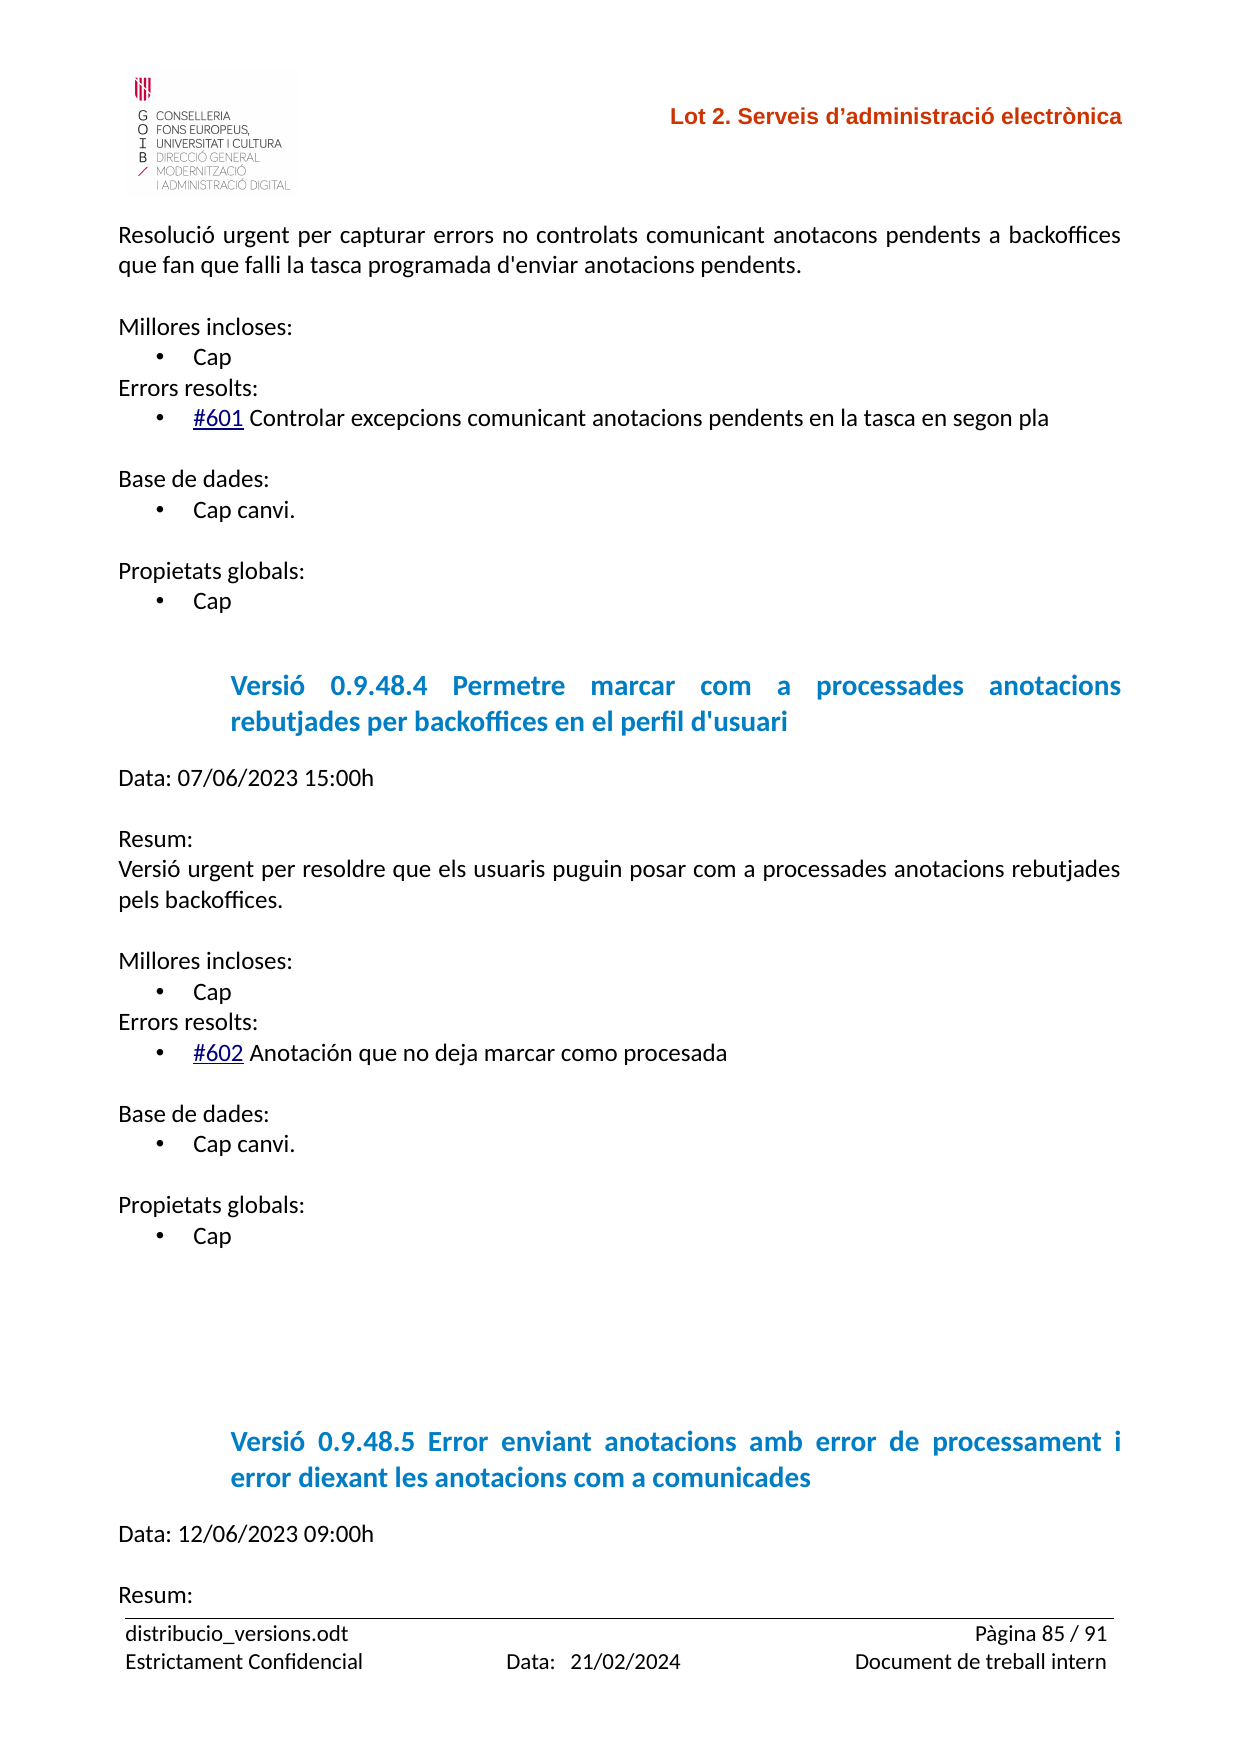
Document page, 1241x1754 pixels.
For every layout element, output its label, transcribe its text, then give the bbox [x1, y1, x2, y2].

text Base de dades: [118, 1098, 1122, 1128]
picture [126, 70, 299, 197]
text Propietats globals: [118, 1189, 1122, 1220]
list #602 Anotación que no deja marcar como procesada [156, 1037, 1122, 1067]
text Millores incloses: [118, 945, 1122, 976]
list Cap canvi. [156, 1128, 1122, 1159]
text Data: 07/06/2023 15:00h [118, 762, 1122, 792]
list Cap [156, 1220, 1122, 1250]
text Versió urgent per resoldre que els usuaris puguin posar com a processades anotacions rebutjades pels backoffices. [118, 853, 1122, 914]
subtitle Versió 0.9.48.4 Permetre marcar com a processades anotacions rebutjades per backoffices en el perfil d'usuari [153, 667, 1122, 738]
subtitle Versió 0.9.48.5 Error enviant anotacions amb error de processament i error diexant les anotacions com a comunicades [153, 1423, 1122, 1495]
text Errors resolts: [118, 1006, 1122, 1037]
list Cap [156, 976, 1122, 1006]
text Resolució urgent per capturar errors no controlats comunicant anotacons pendents a backoffices que fan que falli la tasca programada d'enviar anotacions pendents. [118, 219, 1122, 280]
list Cap [156, 585, 1122, 616]
text Errors resolts: [118, 372, 1122, 402]
text Millores incloses: [118, 311, 1122, 341]
text Propietats globals: [118, 555, 1122, 585]
text Resum: [118, 1579, 1122, 1610]
list Cap [156, 341, 1122, 372]
text Resum: [118, 823, 1122, 853]
text Base de dades: [118, 463, 1122, 494]
list Cap canvi. [156, 494, 1122, 524]
list #601 Controlar excepcions comunicant anotacions pendents en la tasca en segon pla [156, 402, 1122, 433]
text Data: 12/06/2023 09:00h [118, 1518, 1122, 1549]
